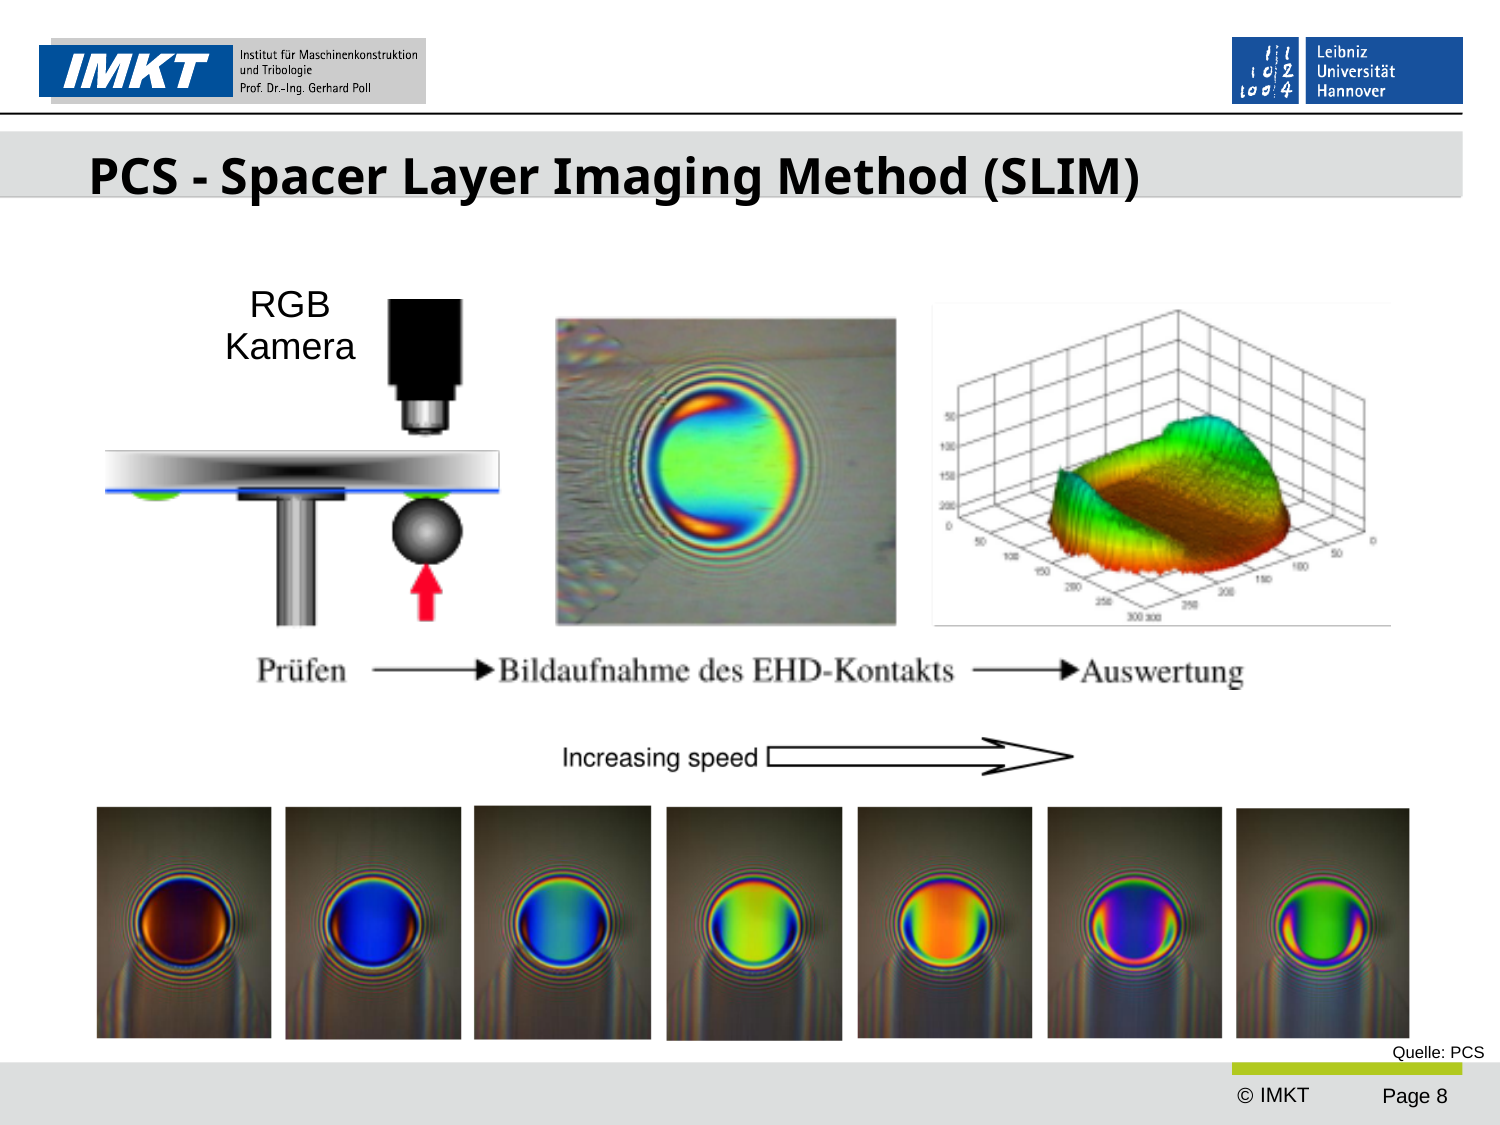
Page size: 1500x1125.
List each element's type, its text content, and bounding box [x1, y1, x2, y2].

text_box Quelle: PCS [1377, 1034, 1500, 1070]
picture [105, 299, 1391, 690]
picture [88, 727, 1425, 1051]
title PCS - Spacer Layer Imaging Method (SLIM) [73, 137, 1424, 225]
picture [1232, 37, 1463, 104]
text_box RGB Kamera [210, 276, 371, 376]
